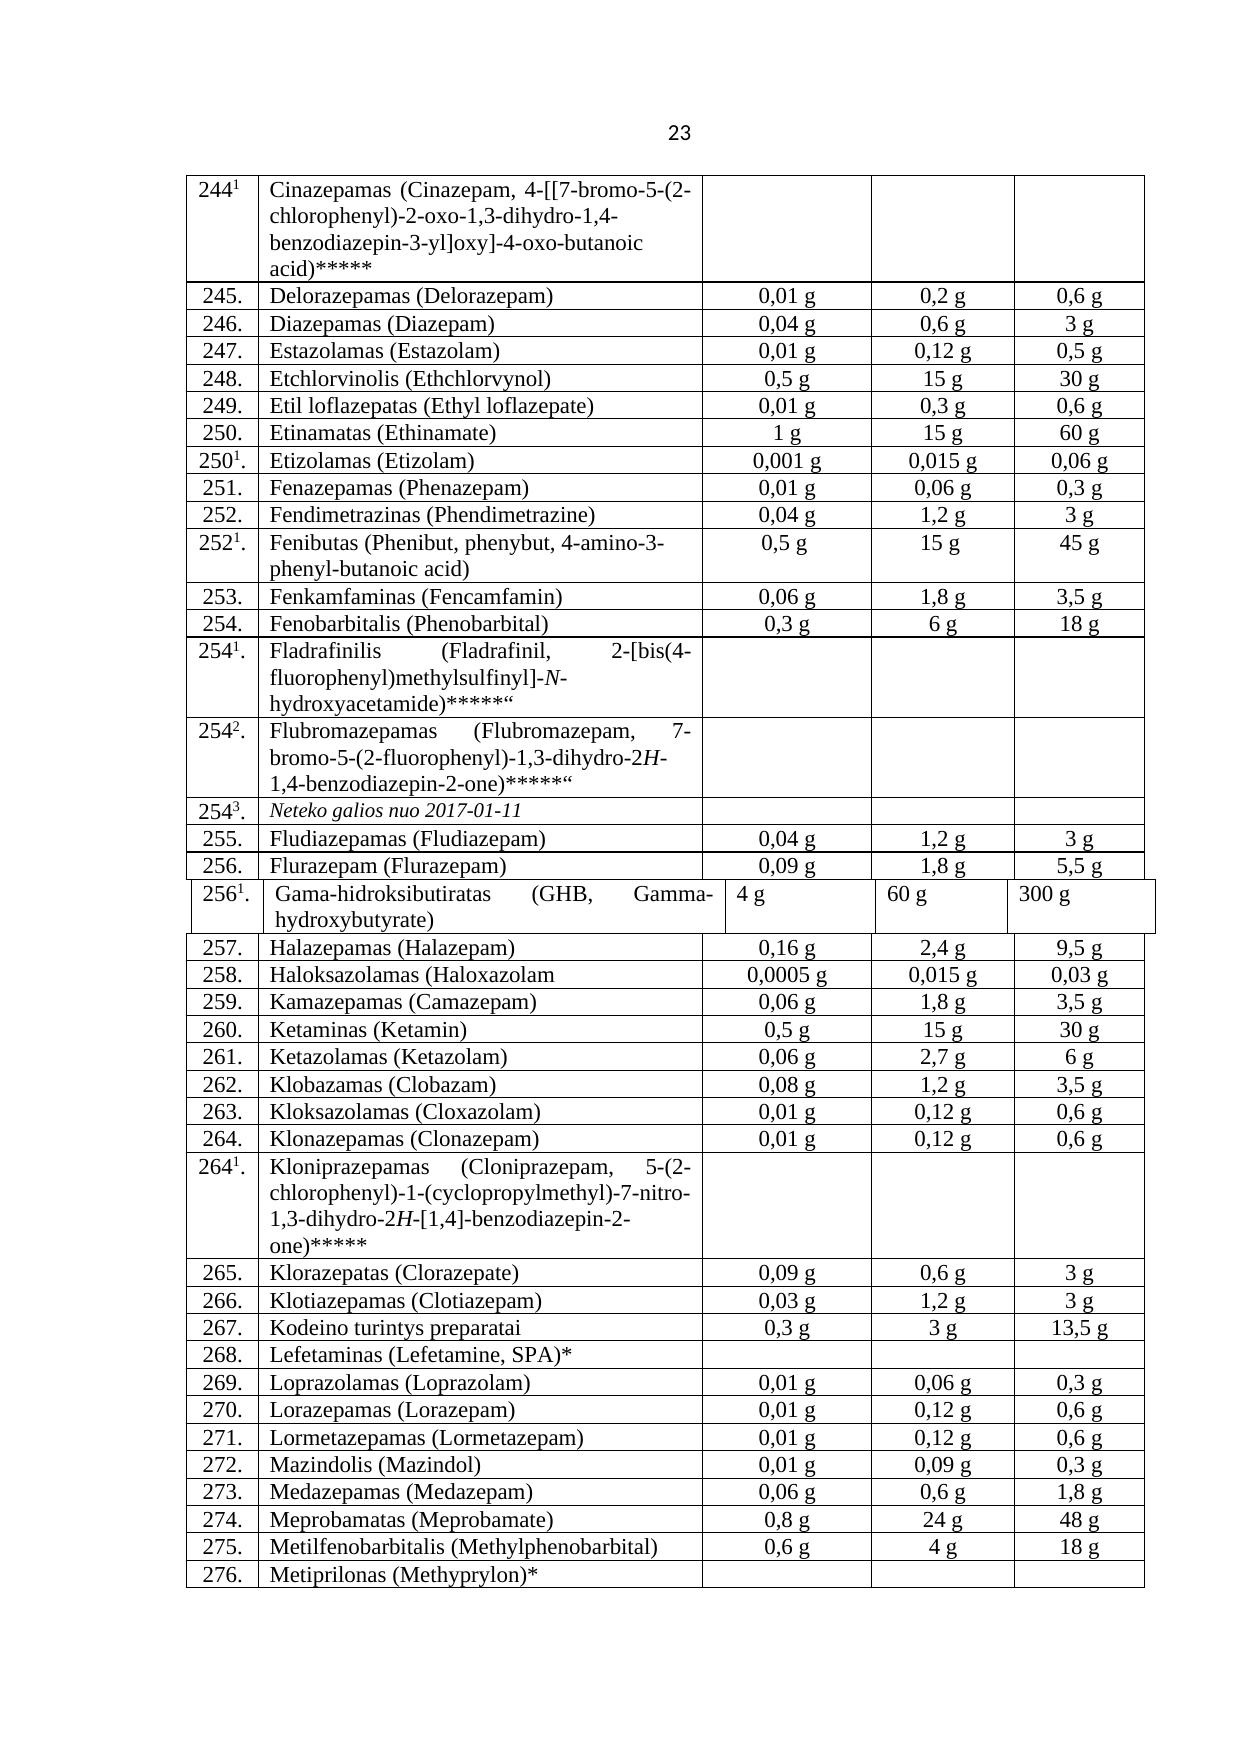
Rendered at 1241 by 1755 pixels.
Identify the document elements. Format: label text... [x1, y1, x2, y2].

table_cell 2521. [187, 529, 258, 582]
table_cell 1,8 g [872, 989, 1014, 1015]
table_cell Gama-hidroksibutiratas (GHB, Gamma-hydroxybutyrate) [264, 880, 725, 933]
table_cell 1 g [703, 419, 871, 446]
table_cell 0,6 g [872, 1479, 1014, 1505]
table_cell 260. [187, 1016, 258, 1042]
table_cell 18 g [1015, 610, 1144, 636]
table_cell 0,015 g [872, 961, 1014, 987]
table_cell 271. [187, 1424, 258, 1450]
table_cell [1145, 797, 1155, 824]
table_cell [1015, 718, 1144, 797]
table_cell 0,3 g [1015, 1369, 1144, 1395]
table_cell 15 g [872, 419, 1014, 446]
table_cell [872, 638, 1014, 717]
table_cell 9,5 g [1015, 934, 1144, 960]
table_cell 0,09 g [703, 1259, 871, 1286]
table_cell Flurazepam (Flurazepam) [259, 853, 702, 879]
table_cell 267. [187, 1314, 258, 1340]
table_cell [187, 880, 191, 933]
table_cell [1145, 934, 1155, 960]
table_cell 1,2 g [872, 825, 1014, 851]
table_cell Fenazepamas (Phenazepam) [259, 474, 702, 501]
table_cell [1015, 176, 1144, 281]
table_cell 3 g [1015, 310, 1144, 336]
table_cell 0,01 g [703, 1424, 871, 1450]
table_cell [1145, 528, 1155, 582]
table_cell 0,001 g [703, 447, 871, 473]
table_cell Diazepamas (Diazepam) [259, 310, 702, 336]
table_cell [703, 638, 871, 717]
table_cell 0,06 g [703, 583, 871, 609]
table_cell Lefetaminas (Lefetamine, SPA)* [259, 1341, 702, 1368]
table_cell [872, 176, 1014, 281]
table_cell 3 g [1015, 1259, 1144, 1286]
table_cell [1145, 1015, 1155, 1042]
table_cell 257. [187, 934, 258, 960]
table_cell Kodeino turintys preparatai [259, 1314, 702, 1340]
table_cell 0,2 g [872, 283, 1014, 309]
table_cell 0,6 g [872, 1259, 1014, 1286]
table_cell 0,5 g [1015, 337, 1144, 363]
table_cell 0,04 g [703, 502, 871, 528]
table_cell [703, 1153, 871, 1258]
table_cell [1145, 281, 1155, 309]
table_cell [1145, 1423, 1155, 1450]
table_cell 0,6 g [1015, 283, 1144, 309]
table_cell 266. [187, 1287, 258, 1313]
table_cell 0,12 g [872, 1424, 1014, 1450]
table_cell 0,6 g [1015, 1424, 1144, 1450]
table_cell 4 g [726, 880, 875, 933]
table_cell 0,01 g [703, 1098, 871, 1124]
table_cell 0,5 g [703, 529, 871, 582]
table_cell [1145, 1395, 1155, 1423]
table_cell 3,5 g [1015, 1071, 1144, 1097]
table_cell 3 g [1015, 502, 1144, 528]
table_cell 1,8 g [1015, 1479, 1144, 1505]
table_cell [1145, 824, 1155, 851]
table_cell 2542. [187, 718, 258, 797]
table_cell 0,5 g [703, 1016, 871, 1042]
table_cell [703, 176, 871, 281]
table_cell 13,5 g [1015, 1314, 1144, 1340]
table_cell 30 g [1015, 1016, 1144, 1042]
table_cell [872, 1153, 1014, 1258]
table_cell 0,6 g [1015, 1396, 1144, 1423]
table_cell 263. [187, 1098, 258, 1124]
table_cell 2441 [187, 176, 258, 281]
table_cell [1145, 1478, 1155, 1505]
table_cell 2,4 g [872, 934, 1014, 960]
table_cell [1015, 1153, 1144, 1258]
table_cell [1145, 1286, 1155, 1313]
table_cell [1145, 1560, 1155, 1587]
table_cell 273. [187, 1479, 258, 1505]
table_cell 0,6 g [1015, 1098, 1144, 1124]
table_cell 3 g [872, 1314, 1014, 1340]
table_cell 251. [187, 474, 258, 501]
table_cell Lorazepamas (Lorazepam) [259, 1396, 702, 1423]
table_cell [1145, 1450, 1155, 1477]
table_cell [1145, 1152, 1155, 1258]
table_cell [1015, 638, 1144, 717]
table_cell [1145, 336, 1155, 363]
table_cell 2501. [187, 447, 258, 473]
table_cell 6 g [1015, 1043, 1144, 1069]
table_cell Meprobamatas (Meprobamate) [259, 1506, 702, 1532]
table_cell Cinazepamas (Cinazepam, 4-[[7-bromo-5-(2-chlorophenyl)-2-oxo-1,3-dihydro-1,4-benzodiazepin-3-yl]oxy]-4-oxo-butanoic acid)***** [259, 176, 702, 281]
table_cell 269. [187, 1369, 258, 1395]
table_cell 250. [187, 419, 258, 446]
table_cell [1145, 501, 1155, 528]
table_cell 252. [187, 502, 258, 528]
table_cell 0,015 g [872, 447, 1014, 473]
table_cell 5,5 g [1015, 853, 1144, 879]
table_cell Fenibutas (Phenibut, phenybut, 4-amino-3-phenyl-butanoic acid) [259, 529, 702, 582]
table_cell [1145, 1340, 1155, 1368]
table_cell 0,03 g [1015, 961, 1144, 987]
table_cell [1145, 960, 1155, 987]
table_cell [1145, 473, 1155, 501]
table_cell 30 g [1015, 365, 1144, 391]
table_cell Fenkamfaminas (Fencamfamin) [259, 583, 702, 609]
table_cell 0,04 g [703, 310, 871, 336]
table_cell Mazindolis (Mazindol) [259, 1451, 702, 1477]
table_cell 0,3 g [872, 392, 1014, 418]
table_cell 0,06 g [703, 1043, 871, 1069]
table_cell 0,3 g [703, 610, 871, 636]
table_cell 1,2 g [872, 1287, 1014, 1313]
table_cell [1145, 1258, 1155, 1286]
table_cell 3 g [1015, 1287, 1144, 1313]
table_cell 0,01 g [703, 1369, 871, 1395]
table_cell 0,16 g [703, 934, 871, 960]
table_cell [1145, 364, 1155, 391]
table_cell Kloksazolamas (Cloxazolam) [259, 1098, 702, 1124]
table_cell [1145, 988, 1155, 1015]
table_cell Lormetazepamas (Lormetazepam) [259, 1424, 702, 1450]
table_cell Medazepamas (Medazepam) [259, 1479, 702, 1505]
table_cell Etizolamas (Etizolam) [259, 447, 702, 473]
table_cell [872, 718, 1014, 797]
table_cell 24 g [872, 1506, 1014, 1532]
table_cell [872, 798, 1014, 824]
table_cell 264. [187, 1125, 258, 1152]
table_cell [703, 1561, 871, 1587]
table_cell Fenobarbitalis (Phenobarbital) [259, 610, 702, 636]
table_cell 261. [187, 1043, 258, 1069]
table_cell [1145, 1532, 1155, 1559]
table_cell [872, 1341, 1014, 1368]
table_cell [1145, 175, 1155, 281]
table_cell Klorazepatas (Clorazepate) [259, 1259, 702, 1286]
table_cell 0,06 g [703, 989, 871, 1015]
table_cell 0,01 g [703, 474, 871, 501]
table_cell 0,0005 g [703, 961, 871, 987]
table_cell Kloniprazepamas (Cloniprazepam, 5-(2-chlorophenyl)-1-(cyclopropylmethyl)-7-nitro-1,3-dihydro-2H-[1,4]-benzodiazepin-2-one)***** [259, 1153, 702, 1258]
table_cell 249. [187, 392, 258, 418]
table_cell Etchlorvinolis (Ethchlorvynol) [259, 365, 702, 391]
table_cell 1,2 g [872, 502, 1014, 528]
table_cell 247. [187, 337, 258, 363]
table_cell Kamazepamas (Camazepam) [259, 989, 702, 1015]
table_cell 0,01 g [703, 1396, 871, 1423]
table_cell 0,06 g [872, 1369, 1014, 1395]
table_cell 0,3 g [1015, 474, 1144, 501]
table_cell 262. [187, 1071, 258, 1097]
table_cell Ketazolamas (Ketazolam) [259, 1043, 702, 1069]
table_cell 276. [187, 1561, 258, 1587]
table_cell [1145, 851, 1155, 879]
table_cell 253. [187, 583, 258, 609]
table_cell 255. [187, 825, 258, 851]
table_cell 45 g [1015, 529, 1144, 582]
table_cell [1145, 717, 1155, 797]
table_cell 272. [187, 1451, 258, 1477]
table_cell Flubromazepamas (Flubromazepam, 7-bromo-5-(2-fluorophenyl)-1,3-dihydro-2H-1,4-benzodiazepin-2-one)*****“ [259, 718, 702, 797]
table_cell [1145, 1097, 1155, 1124]
table_cell 60 g [1015, 419, 1144, 446]
table_cell [1145, 418, 1155, 446]
table_cell 0,01 g [703, 392, 871, 418]
table_cell Etinamatas (Ethinamate) [259, 419, 702, 446]
table_cell 1,8 g [872, 853, 1014, 879]
table_cell 245. [187, 283, 258, 309]
table_cell 268. [187, 1341, 258, 1368]
table_cell 0,09 g [703, 853, 871, 879]
table_cell 2541. [187, 638, 258, 717]
table_cell 3 g [1015, 825, 1144, 851]
table_cell 0,6 g [1015, 1125, 1144, 1152]
table_cell 1,2 g [872, 1071, 1014, 1097]
table_cell [1145, 1368, 1155, 1395]
table_cell [1015, 1341, 1144, 1368]
table_cell 15 g [872, 1016, 1014, 1042]
table_cell 0,6 g [1015, 392, 1144, 418]
table_cell 0,5 g [703, 365, 871, 391]
table_cell 0,12 g [872, 1396, 1014, 1423]
table_cell [1015, 1561, 1144, 1587]
table_cell [1145, 582, 1155, 609]
table_cell Fludiazepamas (Fludiazepam) [259, 825, 702, 851]
table_cell 0,01 g [703, 1451, 871, 1477]
table_cell 259. [187, 989, 258, 1015]
table_cell 270. [187, 1396, 258, 1423]
table_cell Klobazamas (Clobazam) [259, 1071, 702, 1097]
table_cell Metiprilonas (Methyprylon)* [259, 1561, 702, 1587]
table_cell 0,3 g [703, 1314, 871, 1340]
table_cell 248. [187, 365, 258, 391]
table_cell Haloksazolamas (Haloxazolam [259, 961, 702, 987]
table_cell [1145, 1505, 1155, 1532]
table_cell 0,01 g [703, 283, 871, 309]
table_cell [703, 1341, 871, 1368]
table_cell 0,01 g [703, 337, 871, 363]
table_cell 2641. [187, 1153, 258, 1258]
table_cell 0,04 g [703, 825, 871, 851]
table_cell [1145, 609, 1155, 636]
table_cell Klonazepamas (Clonazepam) [259, 1125, 702, 1152]
table_cell [1015, 798, 1144, 824]
table_cell 0,03 g [703, 1287, 871, 1313]
table_cell 3,5 g [1015, 583, 1144, 609]
table_cell 18 g [1015, 1533, 1144, 1559]
table_cell [1145, 1070, 1155, 1097]
table_cell Klotiazepamas (Clotiazepam) [259, 1287, 702, 1313]
table_cell 60 g [876, 880, 1007, 933]
table_cell Loprazolamas (Loprazolam) [259, 1369, 702, 1395]
table_cell 0,8 g [703, 1506, 871, 1532]
table_cell 0,6 g [703, 1533, 871, 1559]
table_cell 0,06 g [872, 474, 1014, 501]
table_cell 258. [187, 961, 258, 987]
table_cell Metilfenobarbitalis (Methylphenobarbital) [259, 1533, 702, 1559]
table_cell [1145, 446, 1155, 473]
table_cell 0,12 g [872, 1098, 1014, 1124]
table_cell 300 g [1008, 880, 1155, 933]
table_cell 15 g [872, 529, 1014, 582]
table_cell [1145, 1313, 1155, 1340]
table_cell 0,08 g [703, 1071, 871, 1097]
table_cell 0,06 g [703, 1479, 871, 1505]
table_cell 0,09 g [872, 1451, 1014, 1477]
table_cell 2,7 g [872, 1043, 1014, 1069]
table_cell Ketaminas (Ketamin) [259, 1016, 702, 1042]
table_cell [1145, 1042, 1155, 1069]
table_cell [1145, 309, 1155, 336]
table_cell 3,5 g [1015, 989, 1144, 1015]
table_cell 0,6 g [872, 310, 1014, 336]
table_cell 0,12 g [872, 1125, 1014, 1152]
table_cell Halazepamas (Halazepam) [259, 934, 702, 960]
table_cell 0,12 g [872, 337, 1014, 363]
table_cell Estazolamas (Estazolam) [259, 337, 702, 363]
table_cell 0,06 g [1015, 447, 1144, 473]
table_cell [703, 718, 871, 797]
table_cell 275. [187, 1533, 258, 1559]
table_cell 0,01 g [703, 1125, 871, 1152]
table_cell 256. [187, 853, 258, 879]
table_cell 6 g [872, 610, 1014, 636]
table_cell 2543. [187, 798, 258, 824]
table_cell Etil loflazepatas (Ethyl loflazepate) [259, 392, 702, 418]
table_cell 15 g [872, 365, 1014, 391]
table_cell 274. [187, 1506, 258, 1532]
table_cell 0,3 g [1015, 1451, 1144, 1477]
table_cell Fendimetrazinas (Phendimetrazine) [259, 502, 702, 528]
table_cell [1145, 1124, 1155, 1152]
table_cell Fladrafinilis (Fladrafinil, 2-[bis(4-fluorophenyl)methylsulfinyl]-N-hydroxyacetamide)*****“ [259, 638, 702, 717]
table_cell 2561. [192, 880, 263, 933]
table_cell [703, 798, 871, 824]
table_cell 48 g [1015, 1506, 1144, 1532]
table_cell 246. [187, 310, 258, 336]
table_cell [1145, 636, 1155, 717]
table_cell Delorazepamas (Delorazepam) [259, 283, 702, 309]
table_cell 1,8 g [872, 583, 1014, 609]
table_cell [1145, 391, 1155, 418]
table_cell Neteko galios nuo 2017-01-11 [259, 798, 702, 824]
table_cell [872, 1561, 1014, 1587]
table_cell 265. [187, 1259, 258, 1286]
table_cell 4 g [872, 1533, 1014, 1559]
table_cell 254. [187, 610, 258, 636]
